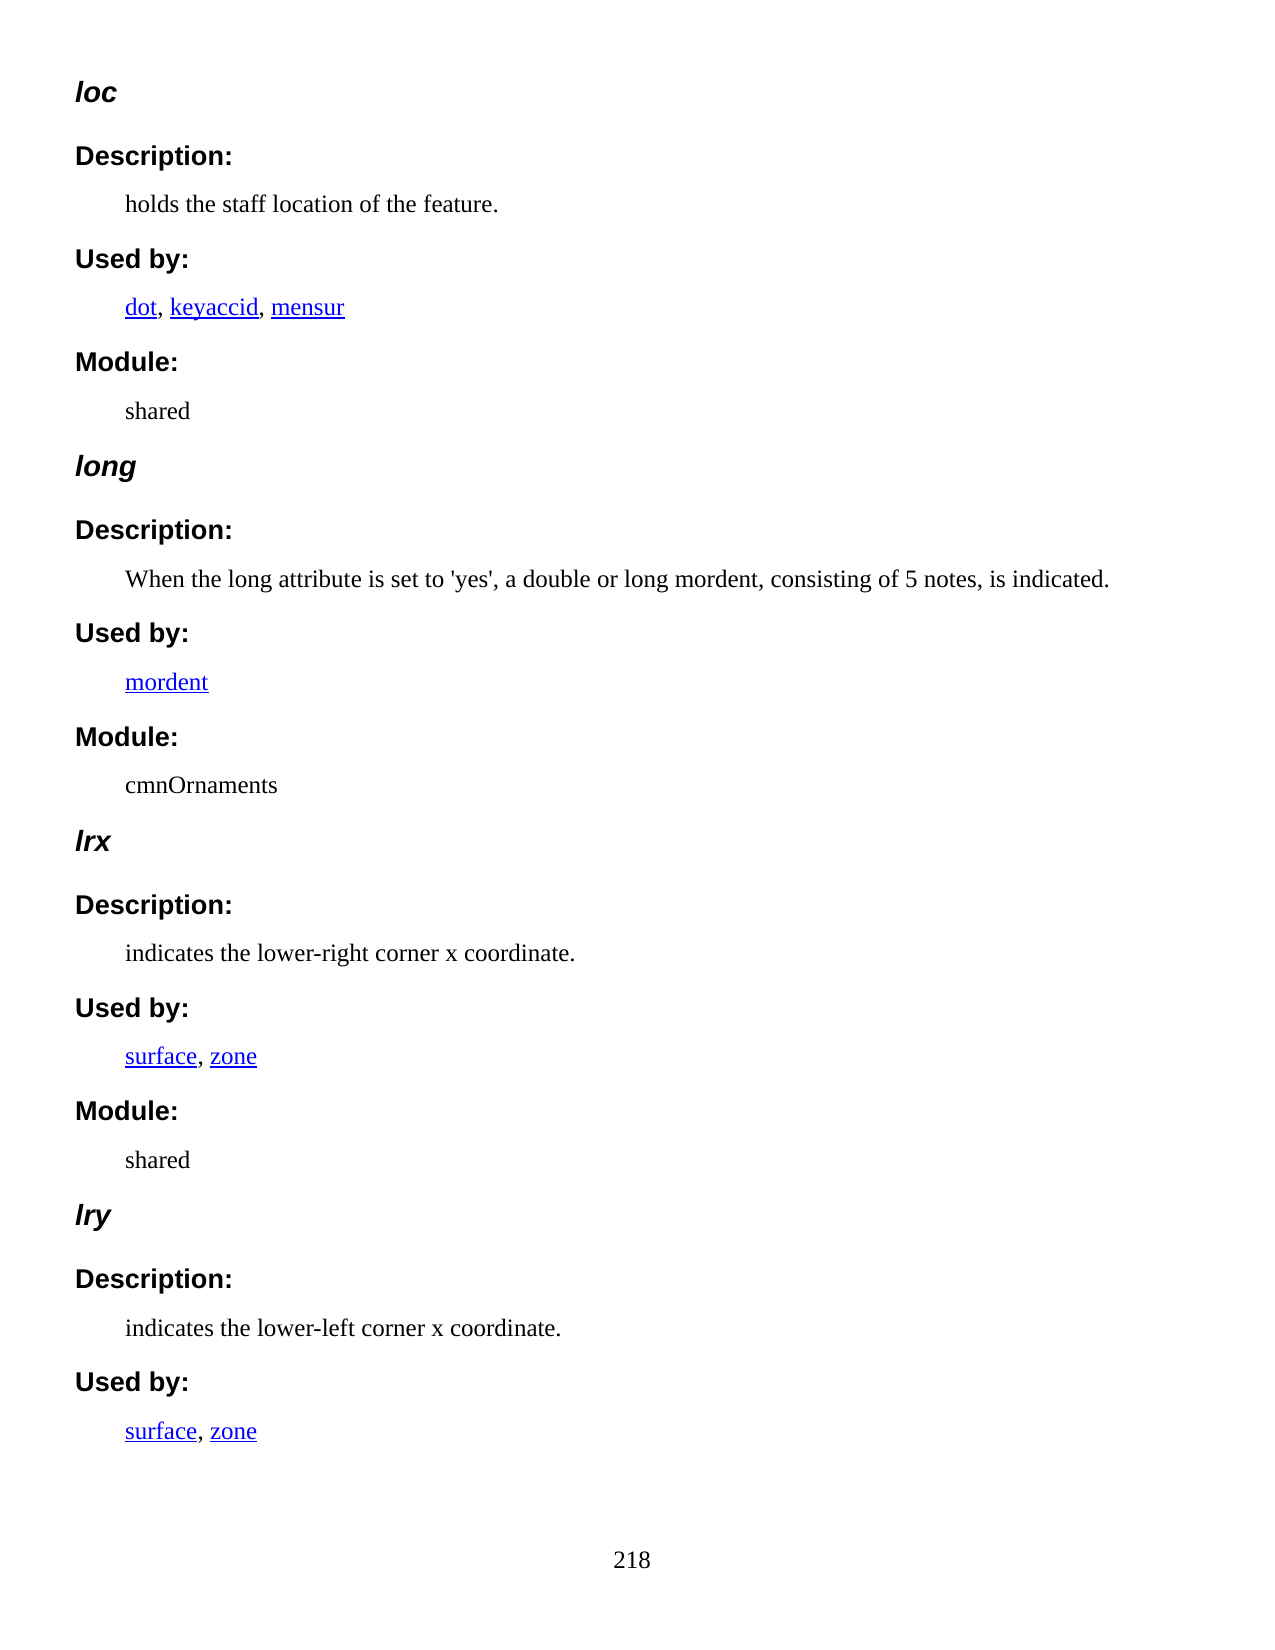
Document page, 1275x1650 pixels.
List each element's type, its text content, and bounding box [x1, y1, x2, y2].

subtitle long [75, 449, 1200, 483]
text When the long attribute is set to 'yes', a double or long mordent, consisting of 5 notes, is indicated. [75, 564, 1200, 592]
subtitle loc [75, 75, 1200, 108]
text holds the staff location of the feature. [75, 189, 1200, 218]
subtitle Module: [75, 1095, 1200, 1126]
subtitle Description: [75, 1263, 1200, 1294]
subtitle Description: [75, 140, 1200, 171]
subtitle Description: [75, 889, 1200, 920]
subtitle Description: [75, 514, 1200, 546]
subtitle lrx [75, 824, 1200, 857]
text indicates the lower-right corner x coordinate. [75, 938, 1200, 967]
text shared [75, 396, 1200, 424]
text indicates the lower-left corner x coordinate. [75, 1313, 1200, 1341]
subtitle Used by: [75, 992, 1200, 1023]
text mordent [75, 667, 1200, 696]
subtitle lry [75, 1198, 1200, 1232]
text shared [75, 1145, 1200, 1173]
subtitle Module: [75, 721, 1200, 752]
text surface, zone [75, 1416, 1200, 1445]
subtitle Module: [75, 346, 1200, 377]
text dot, keyaccid, mensur [75, 292, 1200, 321]
subtitle Used by: [75, 617, 1200, 649]
text surface, zone [75, 1041, 1200, 1070]
subtitle Used by: [75, 243, 1200, 274]
subtitle Used by: [75, 1366, 1200, 1398]
text cmnOrnaments [75, 770, 1200, 799]
